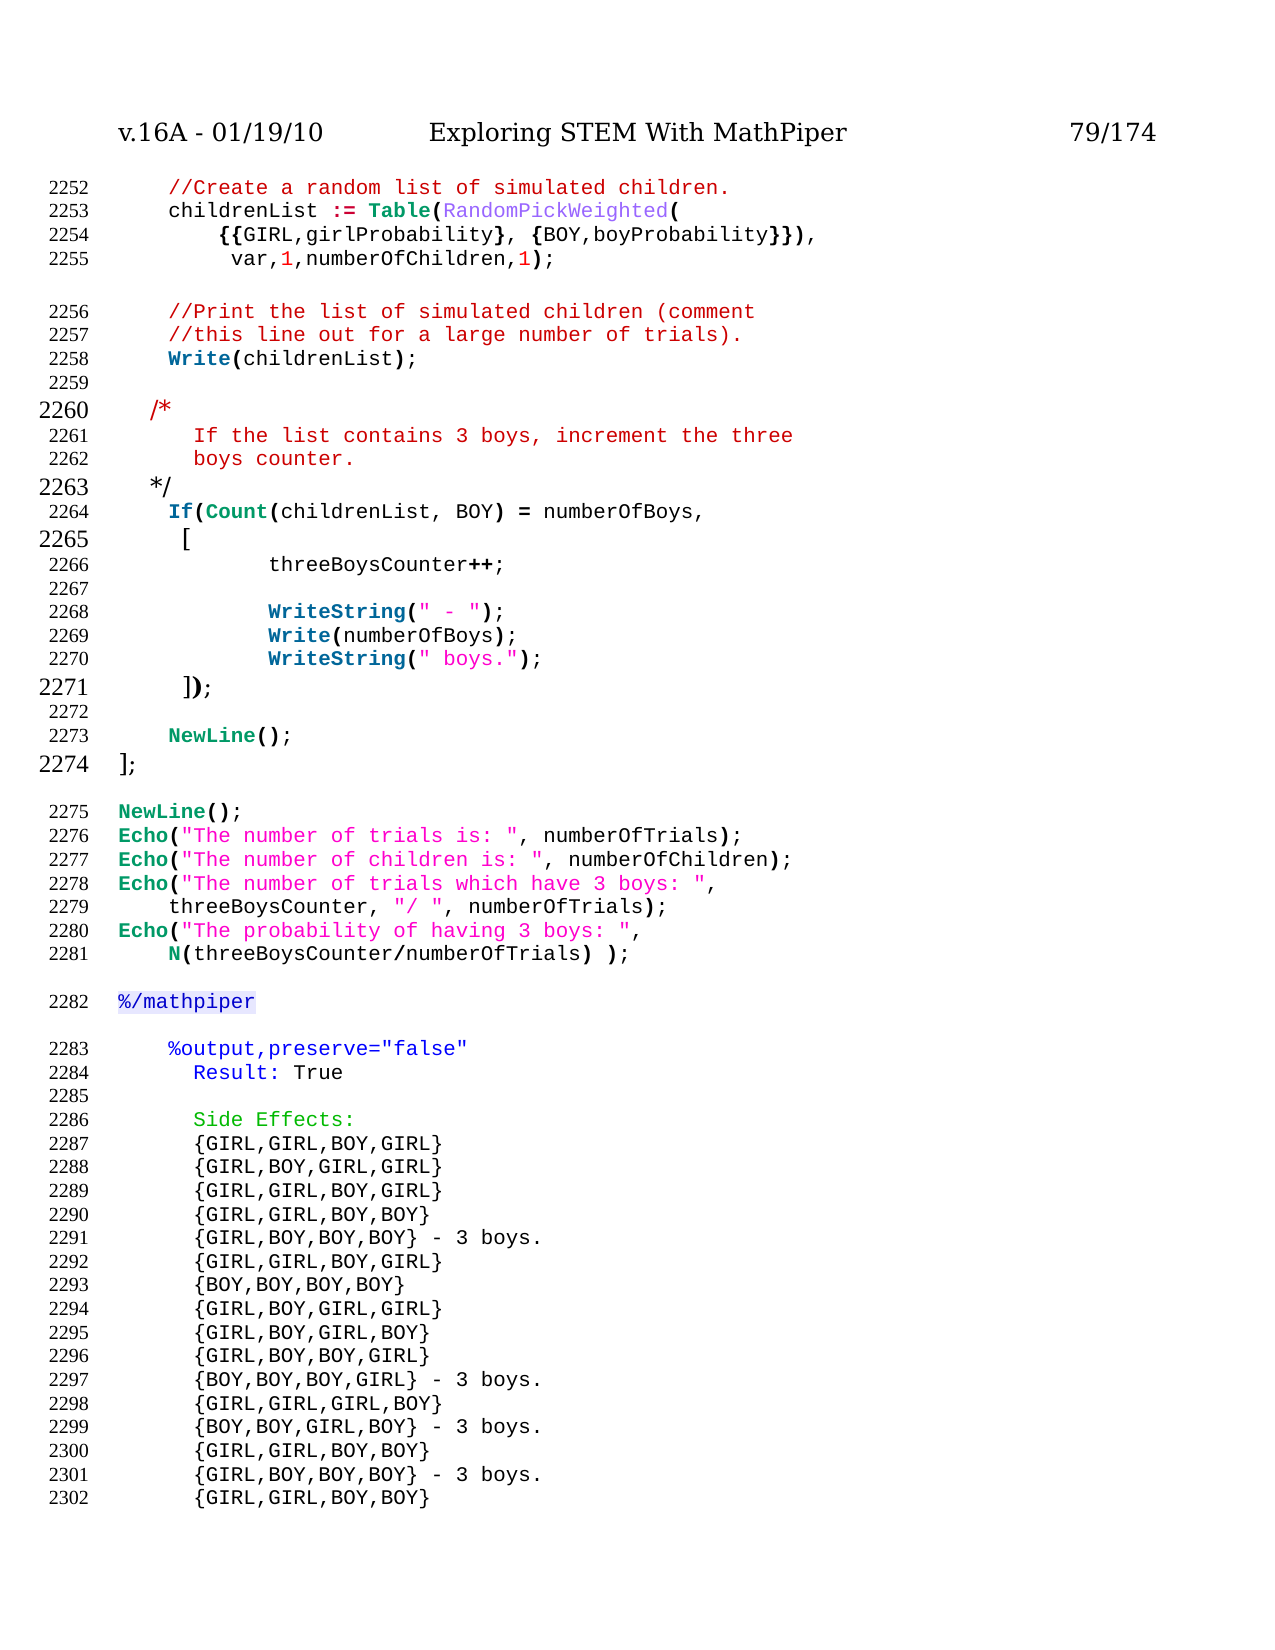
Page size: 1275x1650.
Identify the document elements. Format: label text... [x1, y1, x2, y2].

text var,1,numberOfChildren,1); [118, 248, 1157, 271]
text childrenList := Table(RandomPickWeighted( [118, 200, 1157, 224]
text Echo("The number of children is: ", numberOfChildren); [118, 849, 1157, 872]
text NewLine(); [118, 725, 1157, 749]
text WriteString(" - "); [118, 601, 1157, 625]
text Result: True [118, 1062, 1157, 1085]
text {BOY,BOY,GIRL,BOY} - 3 boys. [118, 1416, 1157, 1440]
text */ [118, 472, 1157, 501]
text threeBoysCounter++; [118, 554, 1157, 577]
text %/mathpiper [118, 991, 1157, 1014]
text threeBoysCounter, "/ ", numberOfTrials); [118, 896, 1157, 920]
text Echo("The probability of having 3 boys: ", [118, 920, 1157, 943]
text /* [118, 395, 1157, 424]
text {GIRL,BOY,BOY,BOY} - 3 boys. [118, 1464, 1157, 1487]
text {GIRL,GIRL,BOY,BOY} [118, 1440, 1157, 1464]
text {GIRL,GIRL,BOY,BOY} [118, 1487, 1157, 1511]
text {GIRL,BOY,GIRL,GIRL} [118, 1298, 1157, 1322]
text //Print the list of simulated children (comment [118, 301, 1157, 324]
text {GIRL,GIRL,BOY,GIRL} [118, 1251, 1157, 1274]
text boys counter. [118, 448, 1157, 472]
text Echo("The number of trials is: ", numberOfTrials); [118, 825, 1157, 849]
text {GIRL,BOY,GIRL,BOY} [118, 1322, 1157, 1345]
text {{GIRL,girlProbability}, {BOY,boyProbability}}), [118, 224, 1157, 248]
text If(Count(childrenList, BOY) = numberOfBoys, [118, 501, 1157, 525]
text {GIRL,BOY,BOY,GIRL} [118, 1345, 1157, 1369]
text Echo("The number of trials which have 3 boys: ", [118, 872, 1157, 896]
text Side Effects: [118, 1109, 1157, 1133]
text {GIRL,GIRL,BOY,BOY} [118, 1203, 1157, 1227]
text {GIRL,GIRL,BOY,GIRL} [118, 1133, 1157, 1156]
text ]); [118, 672, 1157, 701]
text N(threeBoysCounter/numberOfTrials) ); [118, 943, 1157, 967]
text {GIRL,BOY,BOY,BOY} - 3 boys. [118, 1227, 1157, 1251]
text Write(childrenList); [118, 348, 1157, 372]
text WriteString(" boys."); [118, 648, 1157, 672]
text {GIRL,GIRL,BOY,GIRL} [118, 1180, 1157, 1203]
text Write(numberOfBoys); [118, 625, 1157, 648]
text If the list contains 3 boys, increment the three [118, 424, 1157, 448]
text NewLine(); [118, 802, 1157, 825]
text {BOY,BOY,BOY,GIRL} - 3 boys. [118, 1369, 1157, 1393]
text {GIRL,GIRL,GIRL,BOY} [118, 1393, 1157, 1416]
text //this line out for a large number of trials). [118, 324, 1157, 348]
text ]; [118, 749, 1157, 778]
text {GIRL,BOY,GIRL,GIRL} [118, 1156, 1157, 1180]
text //Create a random list of simulated children. [118, 177, 1157, 200]
text {BOY,BOY,BOY,BOY} [118, 1274, 1157, 1298]
text %output,preserve="false" [118, 1038, 1157, 1062]
text [ [118, 525, 1157, 554]
